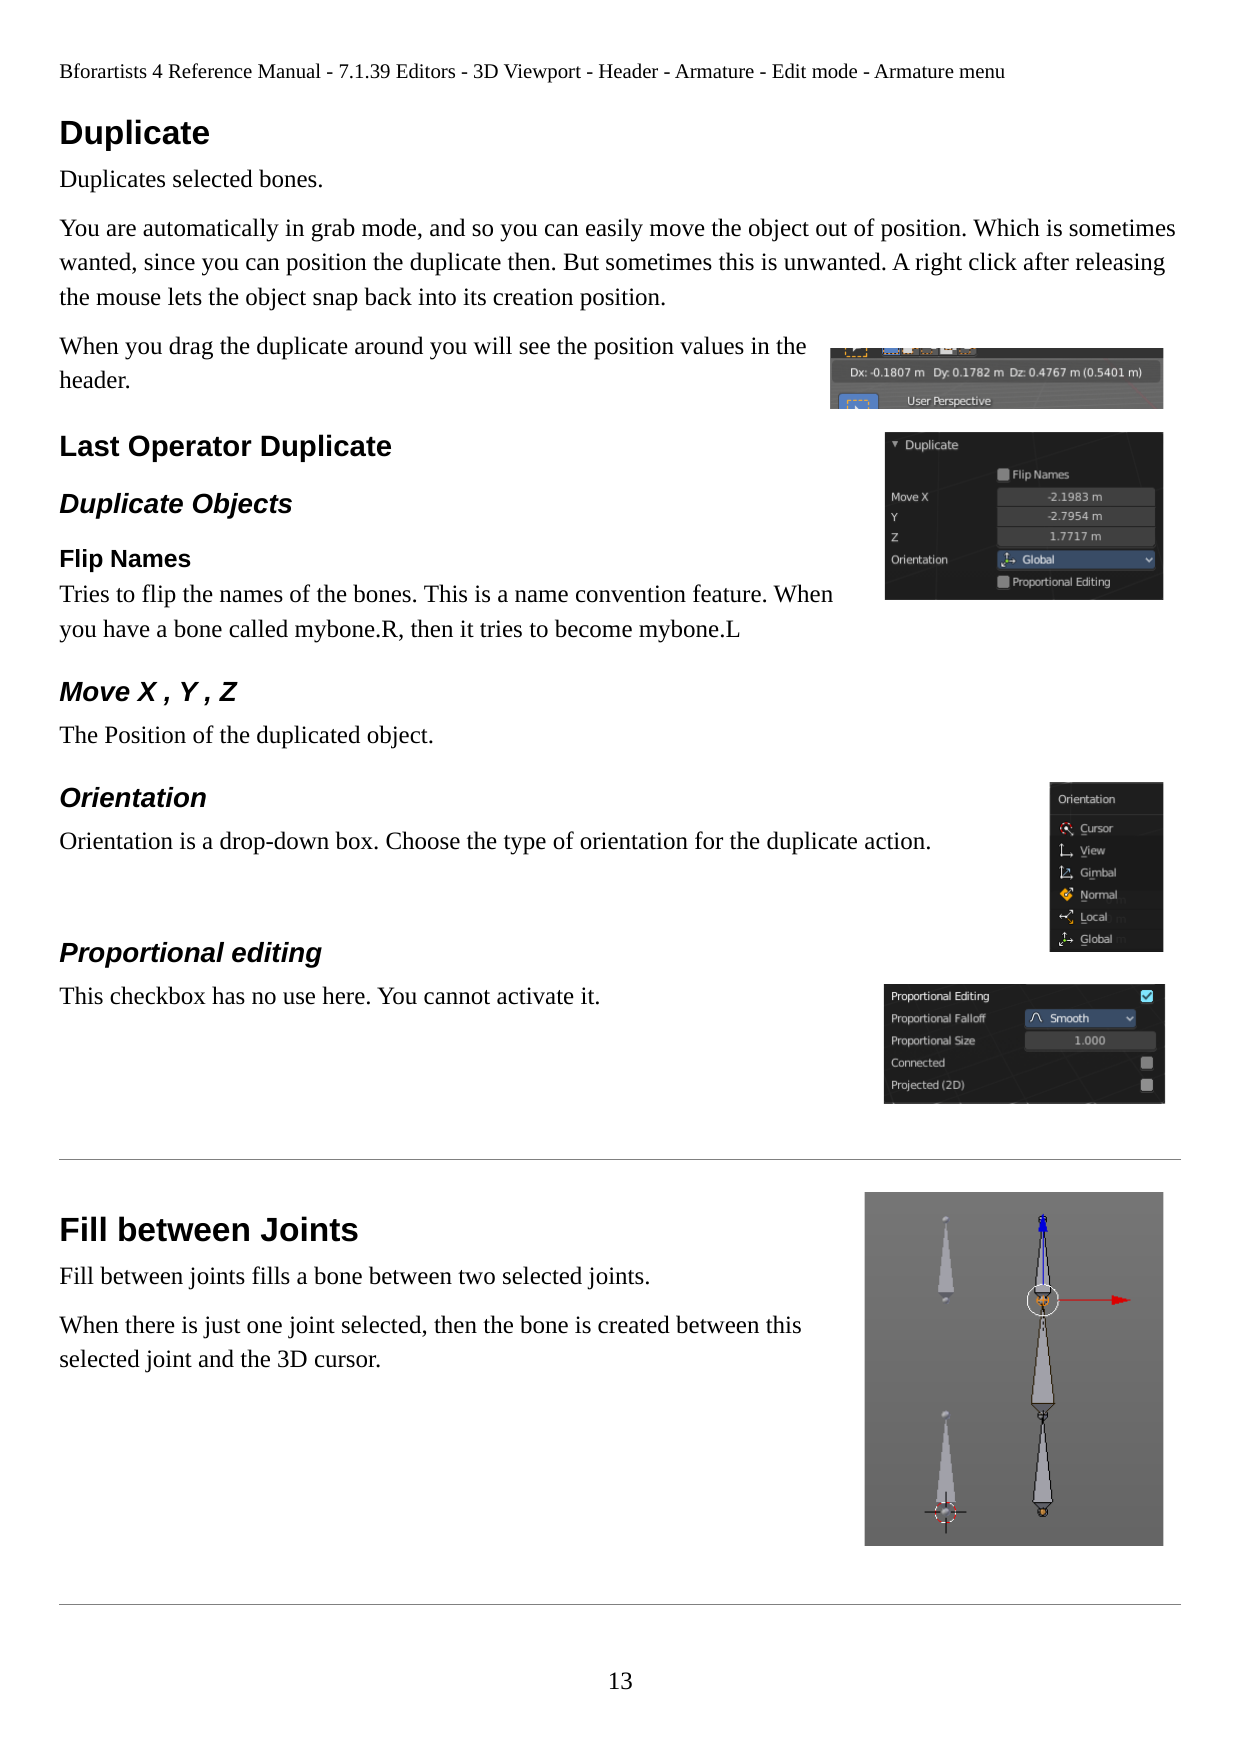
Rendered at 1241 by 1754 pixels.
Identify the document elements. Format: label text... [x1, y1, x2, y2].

subtitle Fill between Joints [59, 1210, 864, 1248]
text Duplicates selected bones. [59, 164, 1181, 192]
subtitle Proportional editing [59, 936, 1181, 968]
picture [884, 432, 1164, 600]
subtitle Move X , Y , Z [59, 675, 1181, 707]
subtitle [1164, 544, 1181, 573]
subtitle Duplicate Objects [59, 488, 884, 519]
picture [883, 984, 1166, 1104]
text When there is just one joint selected, then the bone is created between this selected joint and the 3D cursor. [59, 1310, 864, 1373]
text You are automatically in grab mode, and so you can easily move the object out of position. Which is sometimes wanted, since you can position the duplicate then. But sometimes this is unwanted. A right click after releasing the mouse lets the object snap back into its creation position. [59, 213, 1181, 311]
subtitle [1164, 488, 1181, 519]
text When you drag the duplicate around you will see the position values in the header. [59, 331, 1181, 348]
subtitle Orientation [59, 781, 1181, 813]
subtitle [1164, 1210, 1181, 1248]
subtitle Duplicate [59, 113, 1181, 151]
picture [1049, 782, 1164, 952]
picture [864, 1192, 1164, 1546]
text This checkbox has no use here. You cannot activate it. [59, 981, 1181, 1009]
subtitle Last Operator Duplicate [59, 429, 1181, 463]
text The Position of the duplicated object. [59, 720, 1181, 748]
text Fill between joints fills a bone between two selected joints. [59, 1261, 864, 1290]
subtitle Flip Names [59, 544, 884, 573]
text Orientation is a drop-down box. Choose the type of orientation for the duplicate action. [59, 826, 1049, 854]
picture [830, 348, 1164, 409]
text Tries to flip the names of the bones. This is a name convention feature. When you have a bone called mybone.R, then it tries to become mybone.L [59, 579, 1181, 643]
